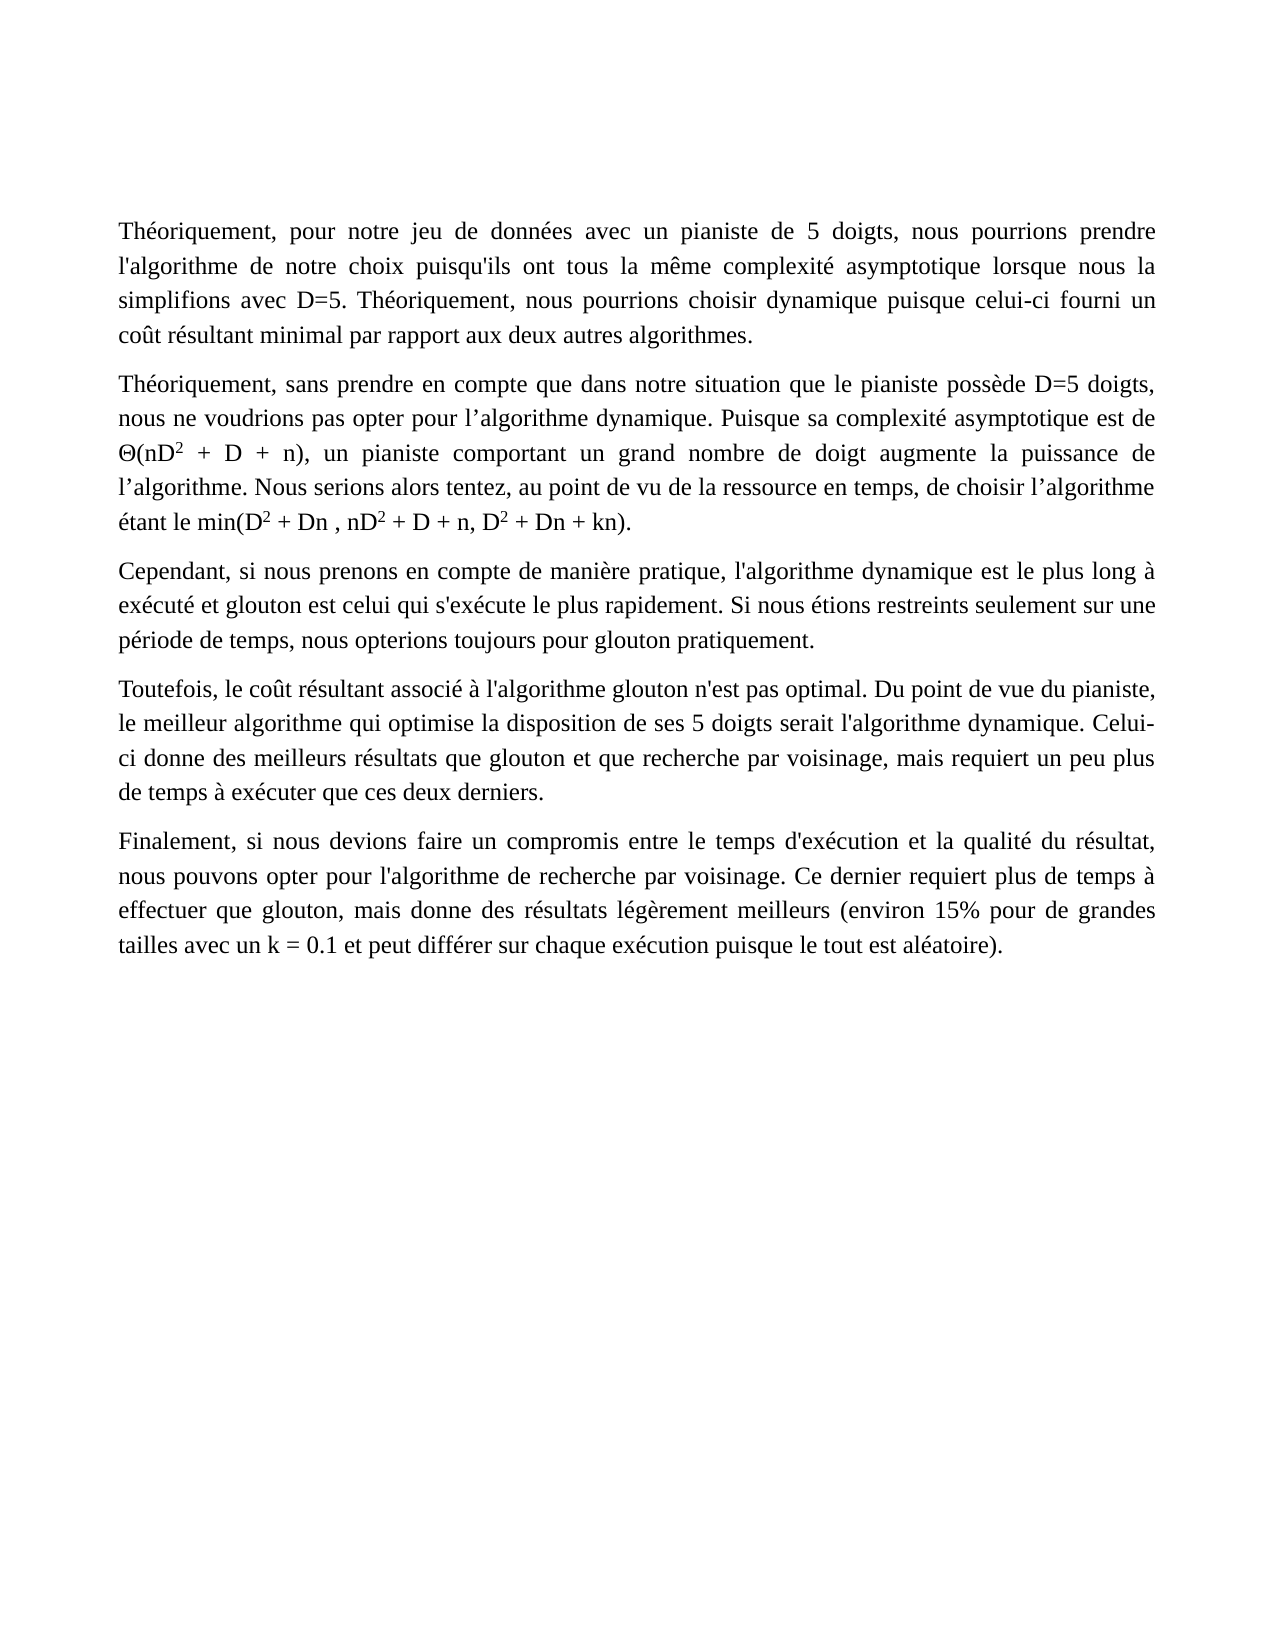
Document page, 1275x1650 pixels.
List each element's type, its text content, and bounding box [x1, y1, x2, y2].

text Cependant, si nous prenons en compte de manière pratique, l'algorithme dynamique est le plus long à exécuté et glouton est celui qui s'exécute le plus rapidement. Si nous étions restreints seulement sur une période de temps, nous opterions toujours pour glouton pratiquement. [118, 556, 1157, 653]
text Théoriquement, sans prendre en compte que dans notre situation que le pianiste possède D=5 doigts, nous ne voudrions pas opter pour l’algorithme dynamique. Puisque sa complexité asymptotique est de Θ(nD2 + D + n), un pianiste comportant un grand nombre de doigt augmente la puissance de l’algorithme. Nous serions alors tentez, au point de vu de la ressource en temps, de choisir l’algorithme étant le min(D2 + Dn , nD2 + D + n, D2 + Dn + kn). [118, 369, 1157, 535]
text Théoriquement, pour notre jeu de données avec un pianiste de 5 doigts, nous pourrions prendre l'algorithme de notre choix puisqu'ils ont tous la même complexité asymptotique lorsque nous la simplifions avec D=5. Théoriquement, nous pourrions choisir dynamique puisque celui-ci fourni un coût résultant minimal par rapport aux deux autres algorithmes. [118, 216, 1157, 348]
text Toutefois, le coût résultant associé à l'algorithme glouton n'est pas optimal. Du point de vue du pianiste, le meilleur algorithme qui optimise la disposition de ses 5 doigts serait l'algorithme dynamique. Celui-ci donne des meilleurs résultats que glouton et que recherche par voisinage, mais requiert un peu plus de temps à exécuter que ces deux derniers. [118, 674, 1157, 806]
text Finalement, si nous devions faire un compromis entre le temps d'exécution et la qualité du résultat, nous pouvons opter pour l'algorithme de recherche par voisinage. Ce dernier requiert plus de temps à effectuer que glouton, mais donne des résultats légèrement meilleurs (environ 15% pour de grandes tailles avec un k = 0.1 et peut différer sur chaque exécution puisque le tout est aléatoire). [118, 826, 1157, 958]
